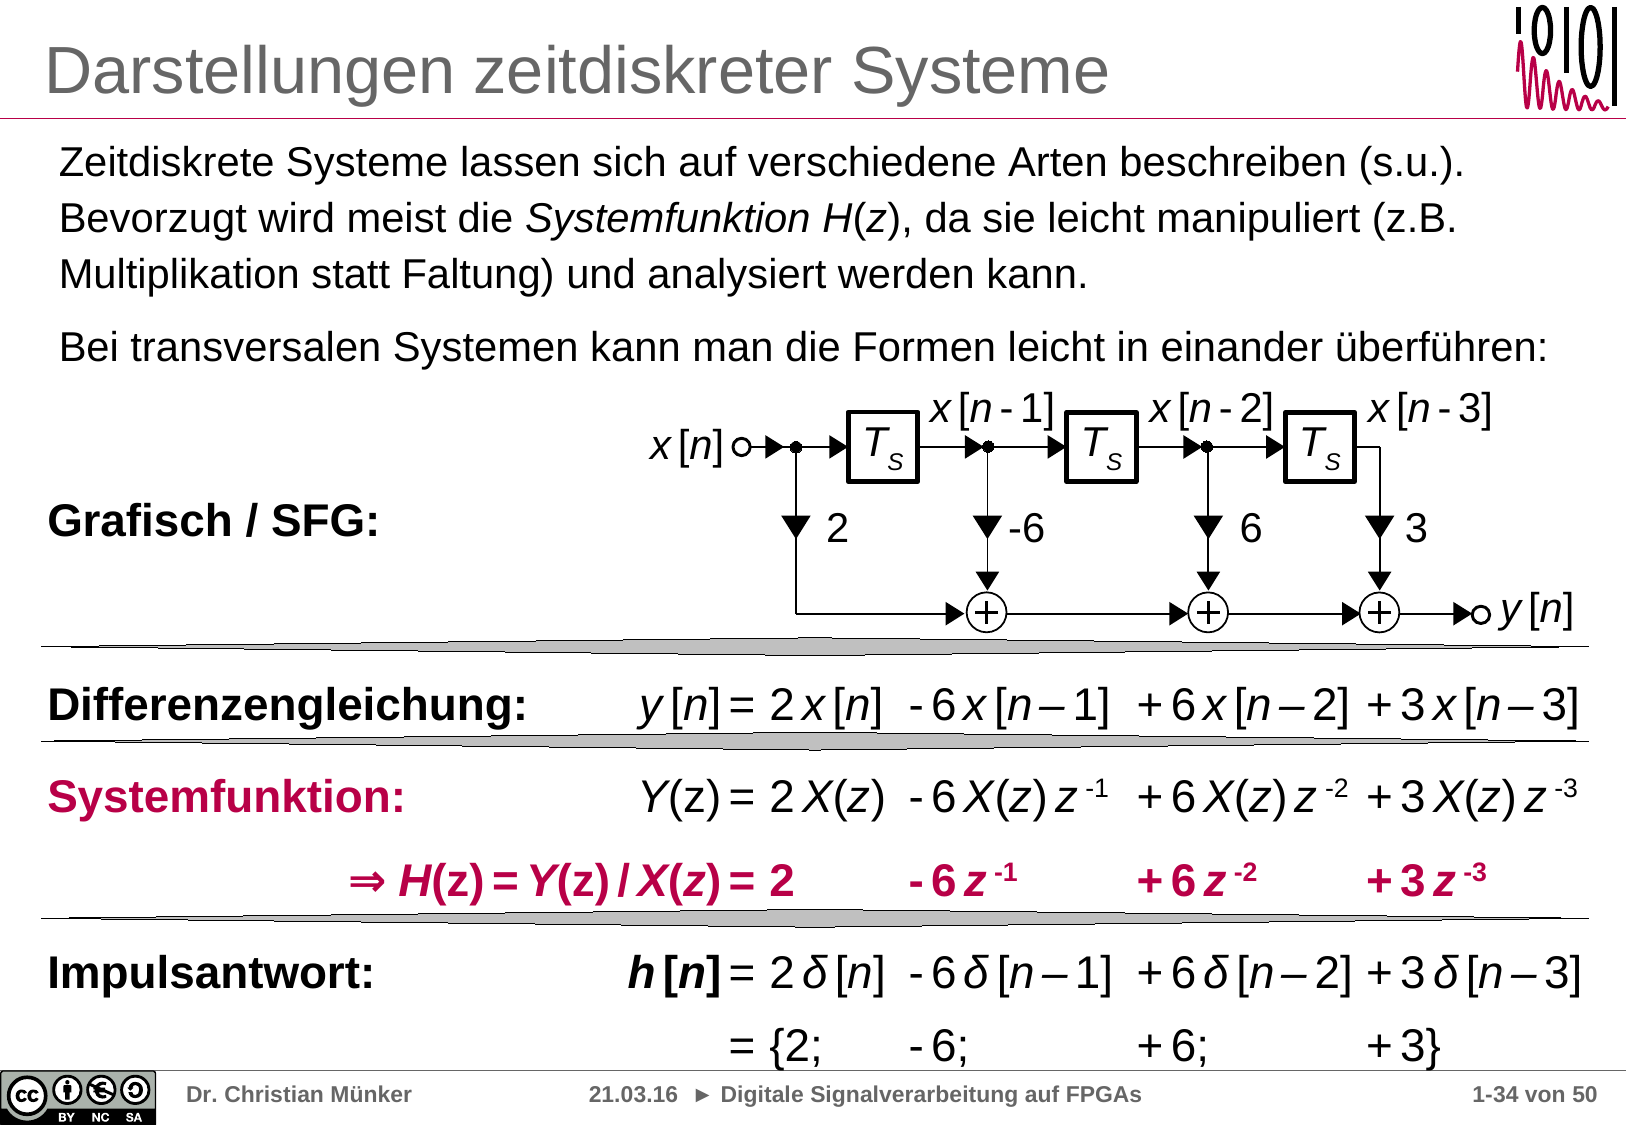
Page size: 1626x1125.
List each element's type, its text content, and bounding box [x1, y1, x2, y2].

text_box [41, 732, 1589, 751]
text_box [41, 637, 1589, 656]
text_box x [n - 2] [1149, 385, 1275, 443]
title Darstellungen zeitdiskreter Systeme [44, 10, 1465, 137]
text_box TS [848, 412, 918, 482]
text_box [41, 909, 1589, 928]
text_box TS [1285, 412, 1355, 482]
text_box TS [1066, 412, 1137, 482]
text_box x [n - 3] [1368, 385, 1494, 443]
text_box [982, 443, 995, 453]
picture [1512, 0, 1624, 114]
text_box x [n] [650, 421, 727, 479]
text_box Grafisch / SFG: Differenzengleichung: y [n] = 2 x [n] - 6 x [n – 1] + 6 x [n – 2] + 3 x [n – 3] Systemfunktion: Y(z) = 2 X(z) - 6 X(z) z -1 + 6 X(z) z -2 + 3 X(z) z -3 ⇒ H(z) = Y(z) / X(z) = 2 - 6 z -1 + 6 z -2 + 3 z -3 Impulsantwort: h [n] = 2 δ [n] - 6 δ [n – 1] + 6 δ [n – 2] + 3 δ [n – 3] = {2; - 6; + 6; + 3} [47, 484, 1607, 1066]
text_box [1201, 440, 1213, 453]
text_box x [n - 1] [930, 385, 1056, 443]
text_box [790, 441, 802, 453]
text_box [732, 438, 751, 456]
list Zeitdiskrete Systeme lassen sich auf verschiedene Arten beschreiben (s.u.). Bevorzugt wird meist die Systemfunktion H(z), da sie leicht manipuliert (z.B. Multiplikation statt Faltung) und analysiert werden kann. Bei transversalen Systemen kann man die Formen leicht in einander überführen: [58, 129, 1626, 363]
